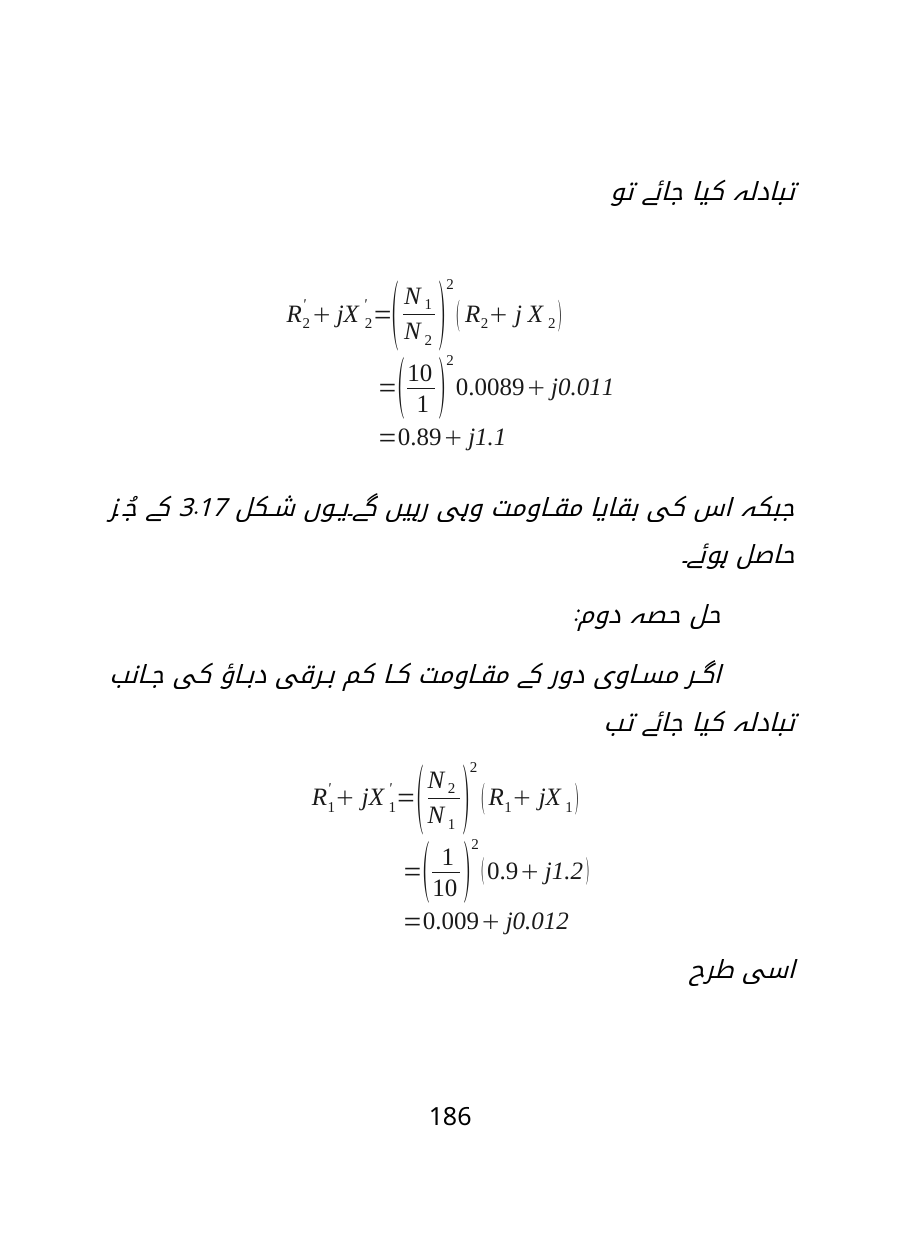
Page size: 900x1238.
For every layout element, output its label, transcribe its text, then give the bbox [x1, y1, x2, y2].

text حل حصہ دوم: [105, 592, 795, 639]
text اسی طرح [105, 947, 795, 994]
text اگر مساوی دور کے مقاومت کا کم برقی دباؤ کی جانب تبادلہ کیا جائے تب [105, 652, 795, 746]
text تبادلہ کیا جائے تو [105, 168, 795, 216]
text جبکہ اس کی بقایا مقاومت وہی رہیں گے۔یوں شکل 3.17 کے جُز حاصل ہوئے۔ [105, 484, 795, 579]
